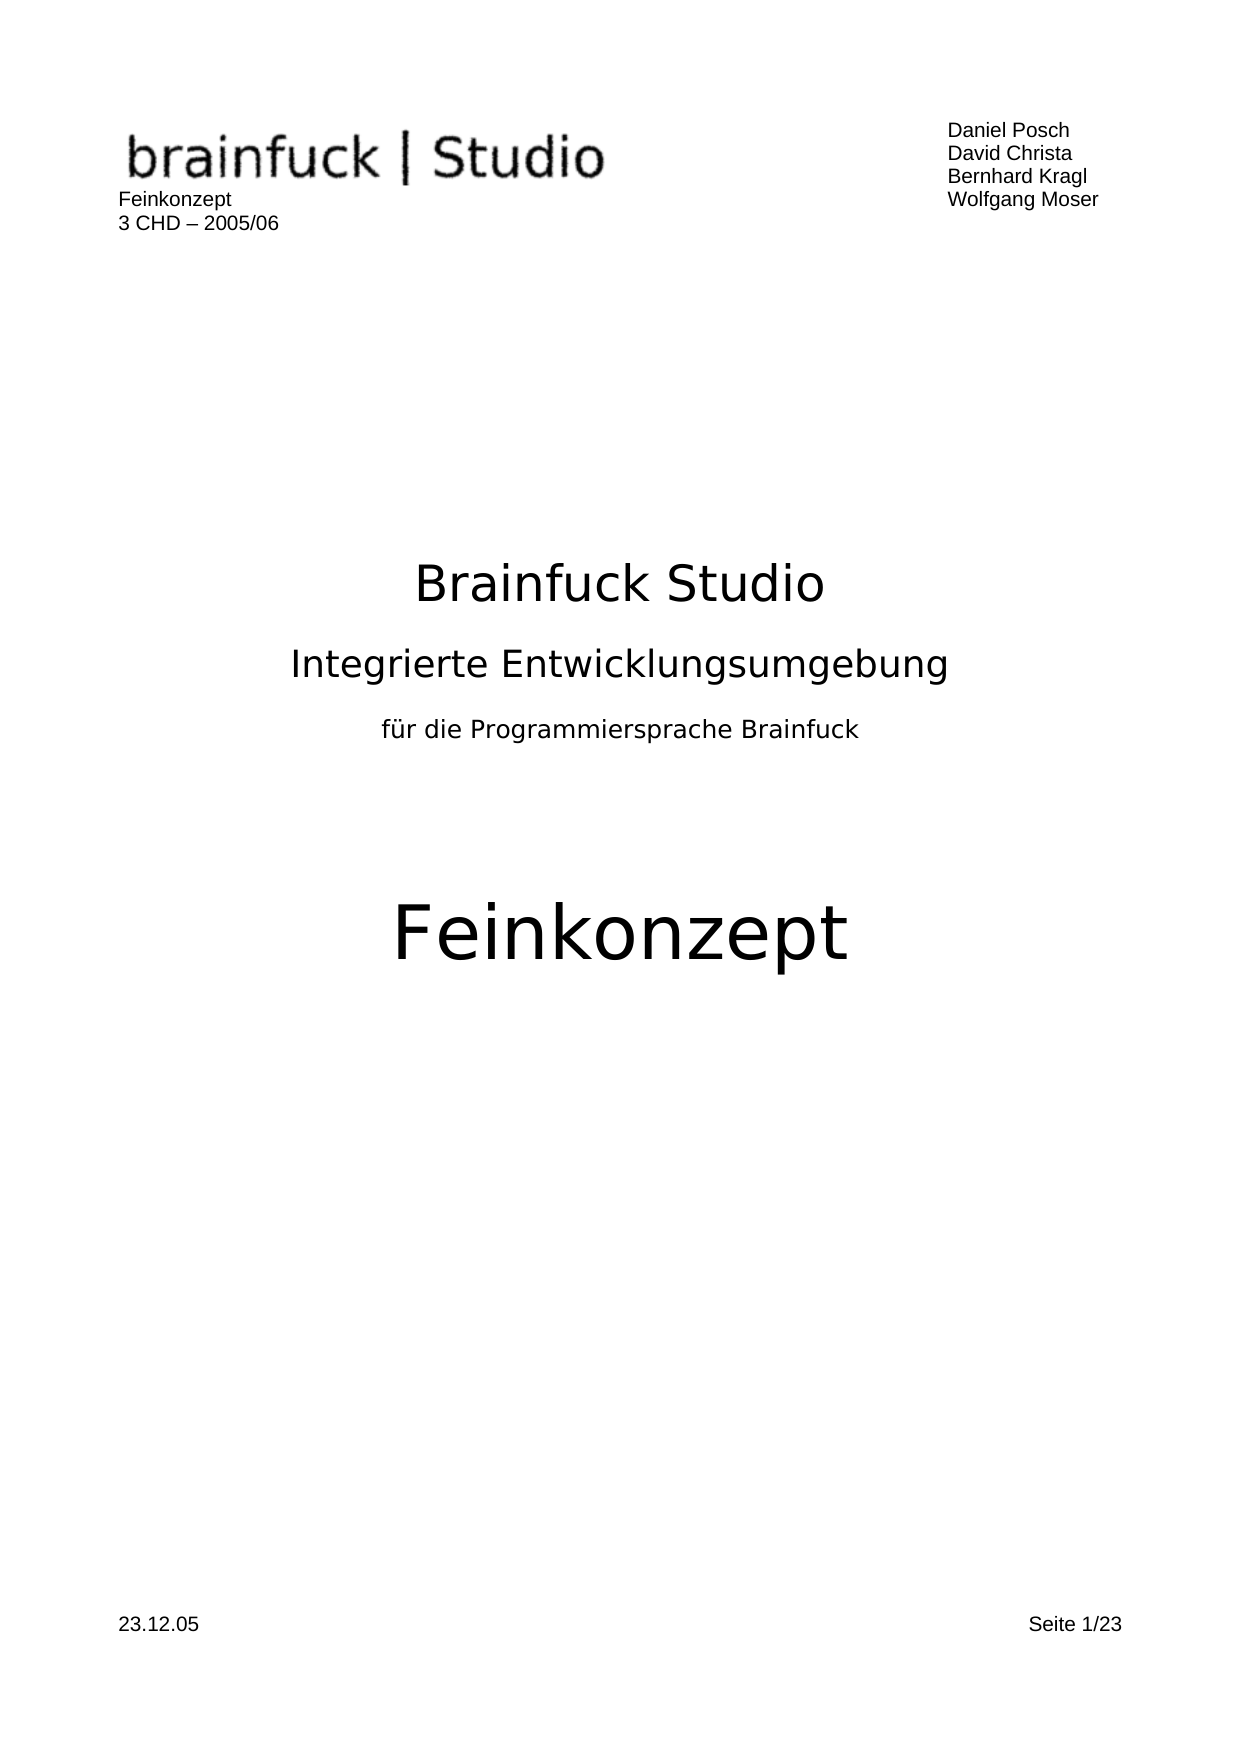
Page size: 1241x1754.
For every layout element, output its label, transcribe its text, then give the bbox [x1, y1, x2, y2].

text Integrierte Entwicklungsumgebung [118, 642, 1122, 686]
text Feinkonzept [118, 890, 1122, 977]
text für die Programmiersprache Brainfuck [118, 715, 1122, 744]
text Brainfuck Studio [118, 555, 1122, 613]
picture [118, 118, 609, 187]
